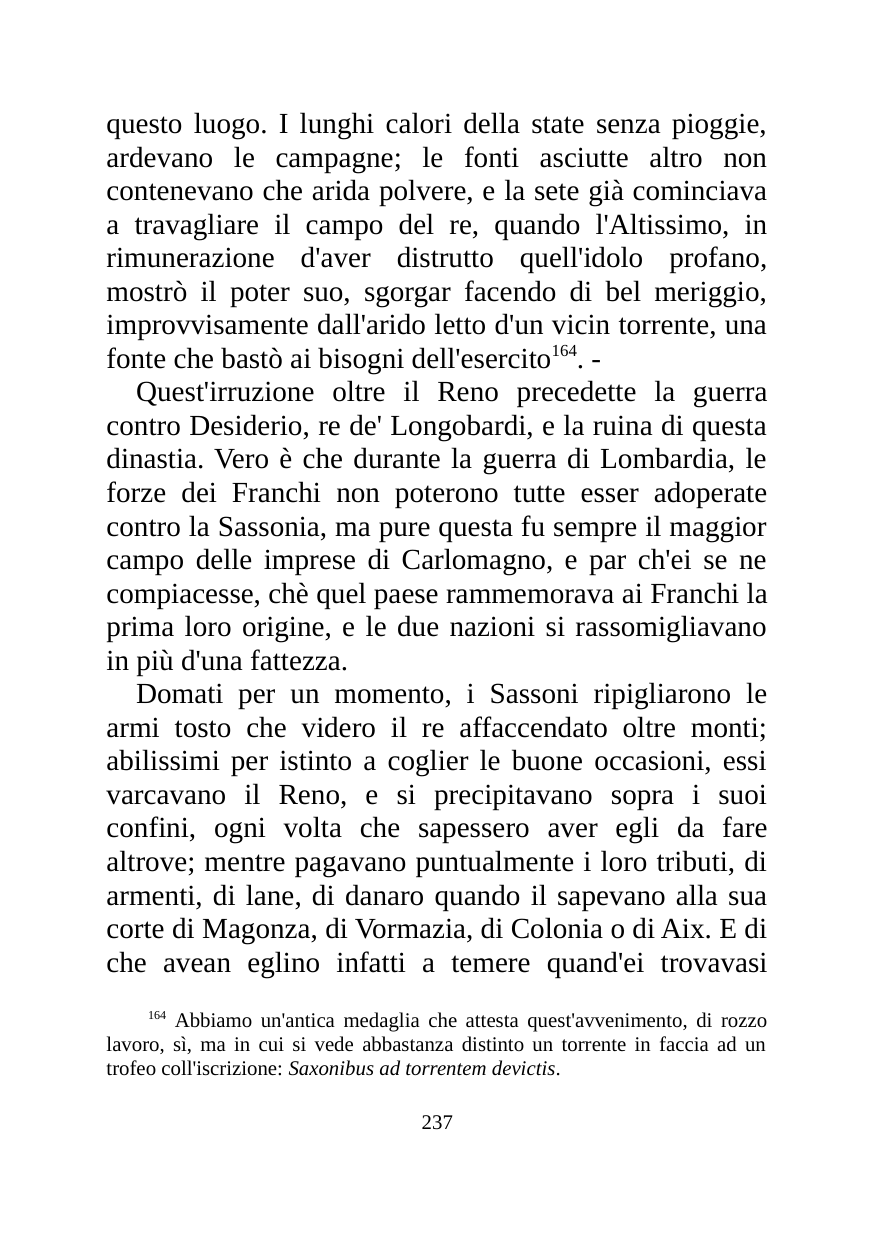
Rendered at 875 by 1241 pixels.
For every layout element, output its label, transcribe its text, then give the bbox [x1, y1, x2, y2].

text Domati per un momento, i Sassoni ripigliarono le armi tosto che videro il re affaccendato oltre monti; abilissimi per istinto a coglier le buone occasioni, essi varcavano il Reno, e si precipitavano sopra i suoi confini, ogni volta che sapessero aver egli da fare altrove; mentre pagavano puntualmente i loro tributi, di armenti, di lane, di danaro quando il sapevano alla sua corte di Magonza, di Vormazia, di Colonia o di Aix. E di che avean eglino infatti a temere quand'ei trovavasi [106, 676, 768, 978]
text Quest'irruzione oltre il Reno precedette la guerra contro Desiderio, re de' Longobardi, e la ruina di questa dinastia. Vero è che durante la guerra di Lombardia, le forze dei Franchi non poterono tutte esser adoperate contro la Sassonia, ma pure questa fu sempre il maggior campo delle imprese di Carlomagno, e par ch'ei se ne compiacesse, chè quel paese rammemorava ai Franchi la prima loro origine, e le due nazioni si rassomigliavano in più d'una fattezza. [106, 374, 768, 676]
text questo luogo. I lunghi calori della state senza pioggie, ardevano le campagne; le fonti asciutte altro non contenevano che arida polvere, e la sete già cominciava a travagliare il campo del re, quando l'Altissimo, in rimunerazione d'aver distrutto quell'idolo profano, mostrò il poter suo, sgorgar facendo di bel meriggio, improvvisamente dall'arido letto d'un vicin torrente, una fonte che bastò ai bisogni dell'esercito. - [106, 106, 768, 374]
text Abbiamo un'antica medaglia che attesta quest'avvenimento, di rozzo lavoro, sì, ma in cui si vede abbastanza distinto un torrente in faccia ad un trofeo coll'iscrizione: Saxonibus ad torrentem devictis. [106, 1008, 768, 1080]
